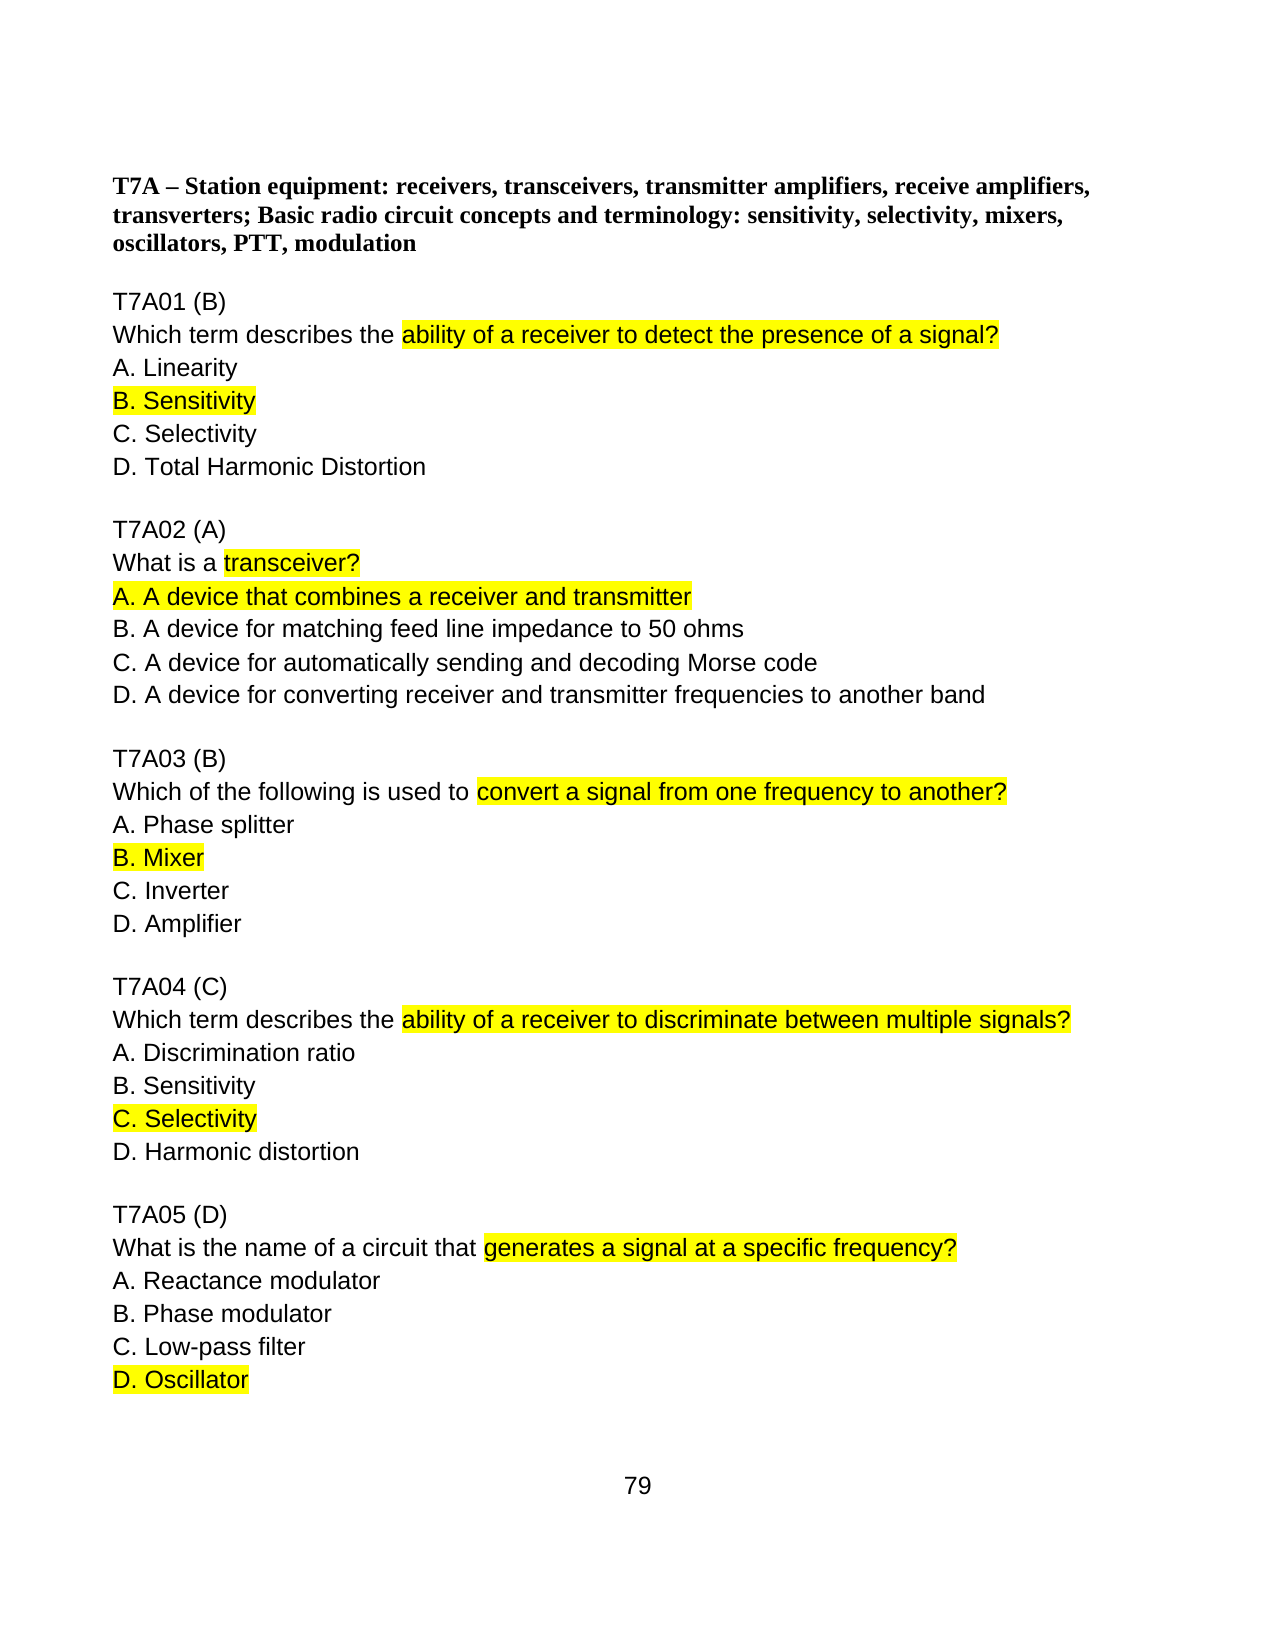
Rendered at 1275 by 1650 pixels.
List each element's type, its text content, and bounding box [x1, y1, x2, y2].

text T7A04 (C) Which term describes the ability of a receiver to discriminate between multiple signals? A. Discrimination ratio B. Sensitivity C. Selectivity D. Harmonic distortion [112, 972, 1162, 1166]
text T7A03 (B) Which of the following is used to convert a signal from one frequency to another? A. Phase splitter B. Mixer C. Inverter D. Amplifier [112, 743, 1162, 937]
subtitle T7A – Station equipment: receivers, transceivers, transmitter amplifiers, receive amplifiers, transverters; Basic radio circuit concepts and terminology: sensitivity, selectivity, mixers, oscillators, PTT, modulation [112, 171, 1162, 257]
text T7A05 (D) What is the name of a circuit that generates a signal at a specific frequency? A. Reactance modulator B. Phase modulator C. Low-pass filter D. Oscillator [112, 1200, 1162, 1394]
text T7A01 (B) Which term describes the ability of a receiver to detect the presence of a signal? A. Linearity B. Sensitivity C. Selectivity D. Total Harmonic Distortion [112, 287, 1162, 481]
text T7A02 (A) What is a transceiver? A. A device that combines a receiver and transmitter B. A device for matching feed line impedance to 50 ohms C. A device for automatically sending and decoding Morse code D. A device for converting receiver and transmitter frequencies to another band [112, 515, 1162, 709]
